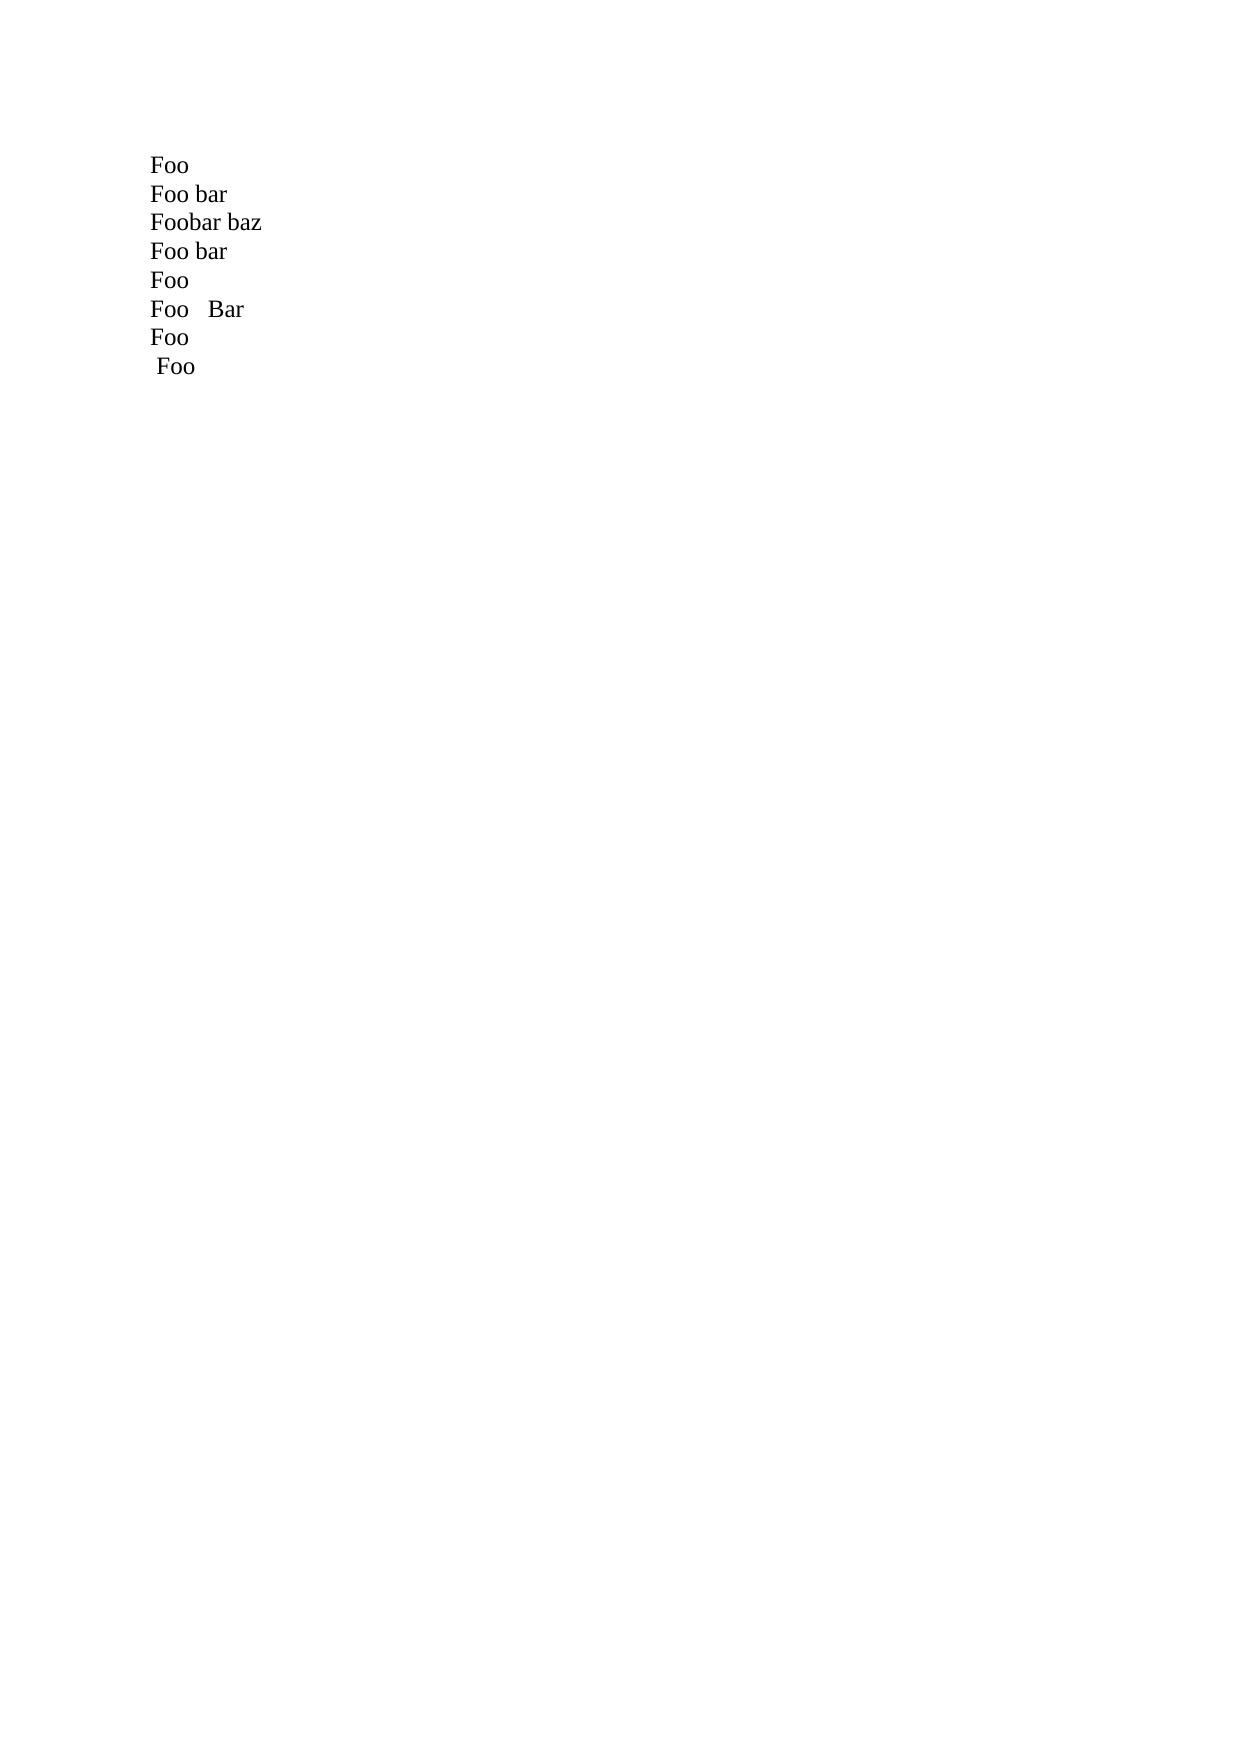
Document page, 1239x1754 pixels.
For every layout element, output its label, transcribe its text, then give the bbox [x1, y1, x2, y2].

text Foobar baz [150, 207, 1089, 236]
text Foo bar [150, 179, 1089, 207]
text Foo [150, 351, 1089, 380]
text Foo Bar [150, 294, 1089, 322]
text Foo [150, 150, 1089, 179]
text Foo [150, 322, 1089, 351]
text Foo [150, 265, 1089, 294]
text Foo bar [150, 236, 1089, 265]
